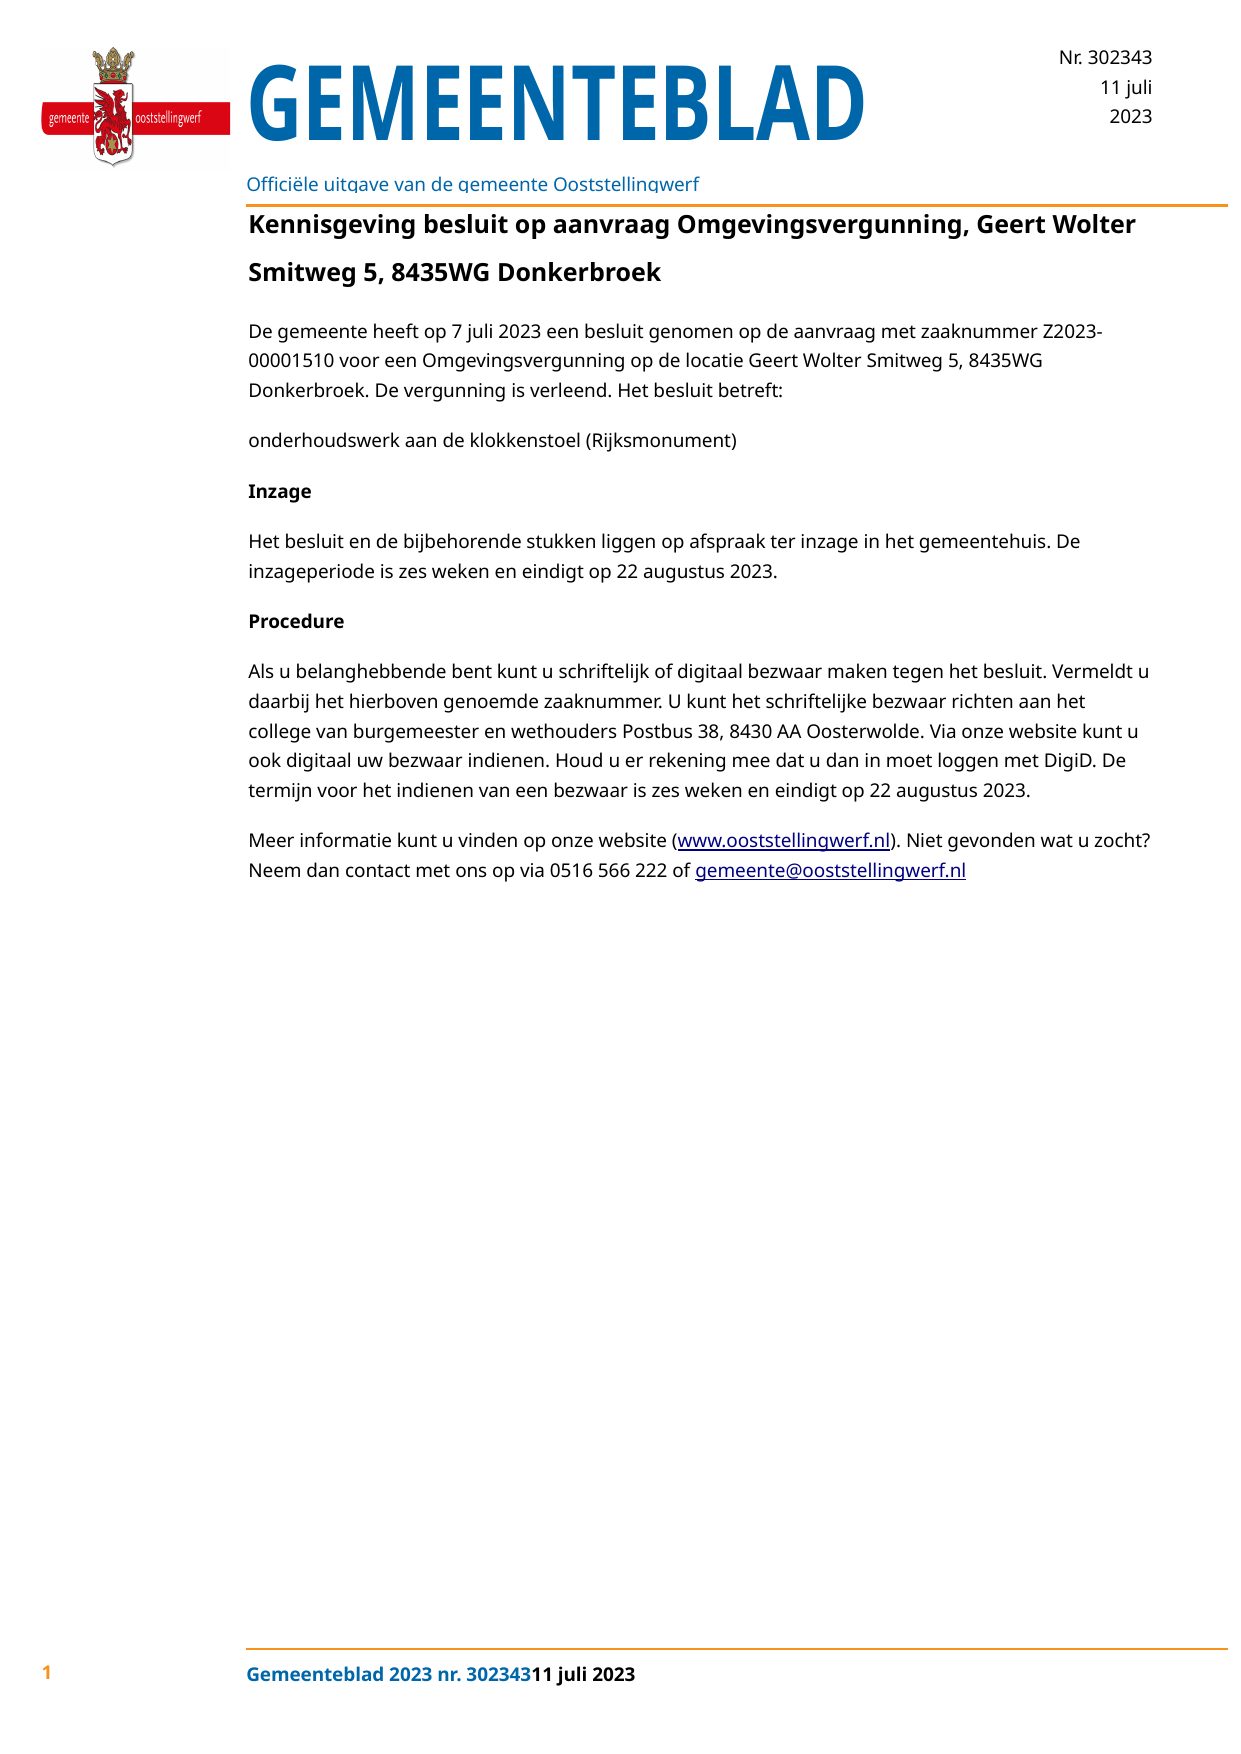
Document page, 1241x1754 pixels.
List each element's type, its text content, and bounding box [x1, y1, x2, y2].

picture [41, 47, 231, 172]
text Procedure [248, 608, 1152, 634]
text De gemeente heeft op 7 juli 2023 een besluit genomen op de aanvraag met zaaknummer Z2023-00001510 voor een Omgevingsvergunning op de locatie Geert Wolter Smitweg 5, 8435WG Donkerbroek. De vergunning is verleend. Het besluit betreft: [248, 318, 1152, 403]
text onderhoudswerk aan de klokkenstoel (Rijksmonument) [248, 427, 1152, 453]
text Het besluit en de bijbehorende stukken liggen op afspraak ter inzage in het gemeentehuis. De inzageperiode is zes weken en eindigt op 22 augustus 2023. [248, 528, 1152, 584]
text Meer informatie kunt u vinden op onze website (www.ooststellingwerf.nl). Niet gevonden wat u zocht? Neem dan contact met ons op via 0516 566 222 of gemeente@ooststellingwerf.nl [248, 827, 1152, 883]
text Inzage [248, 478, 1152, 504]
text Als u belanghebbende bent kunt u schriftelijk of digitaal bezwaar maken tegen het besluit. Vermeldt u daarbij het hierboven genoemde zaaknummer. U kunt het schriftelijke bezwaar richten aan het college van burgemeester en wethouders Postbus 38, 8430 AA Oosterwolde. Via onze website kunt u ook digitaal uw bezwaar indienen. Houd u er rekening mee dat u dan in moet loggen met DigiD. De termijn voor het indienen van een bezwaar is zes weken en eindigt op 22 augustus 2023. [248, 659, 1152, 803]
text Kennisgeving besluit op aanvraag Omgevingsvergunning, Geert Wolter Smitweg 5, 8435WG Donkerbroek [248, 207, 1152, 288]
